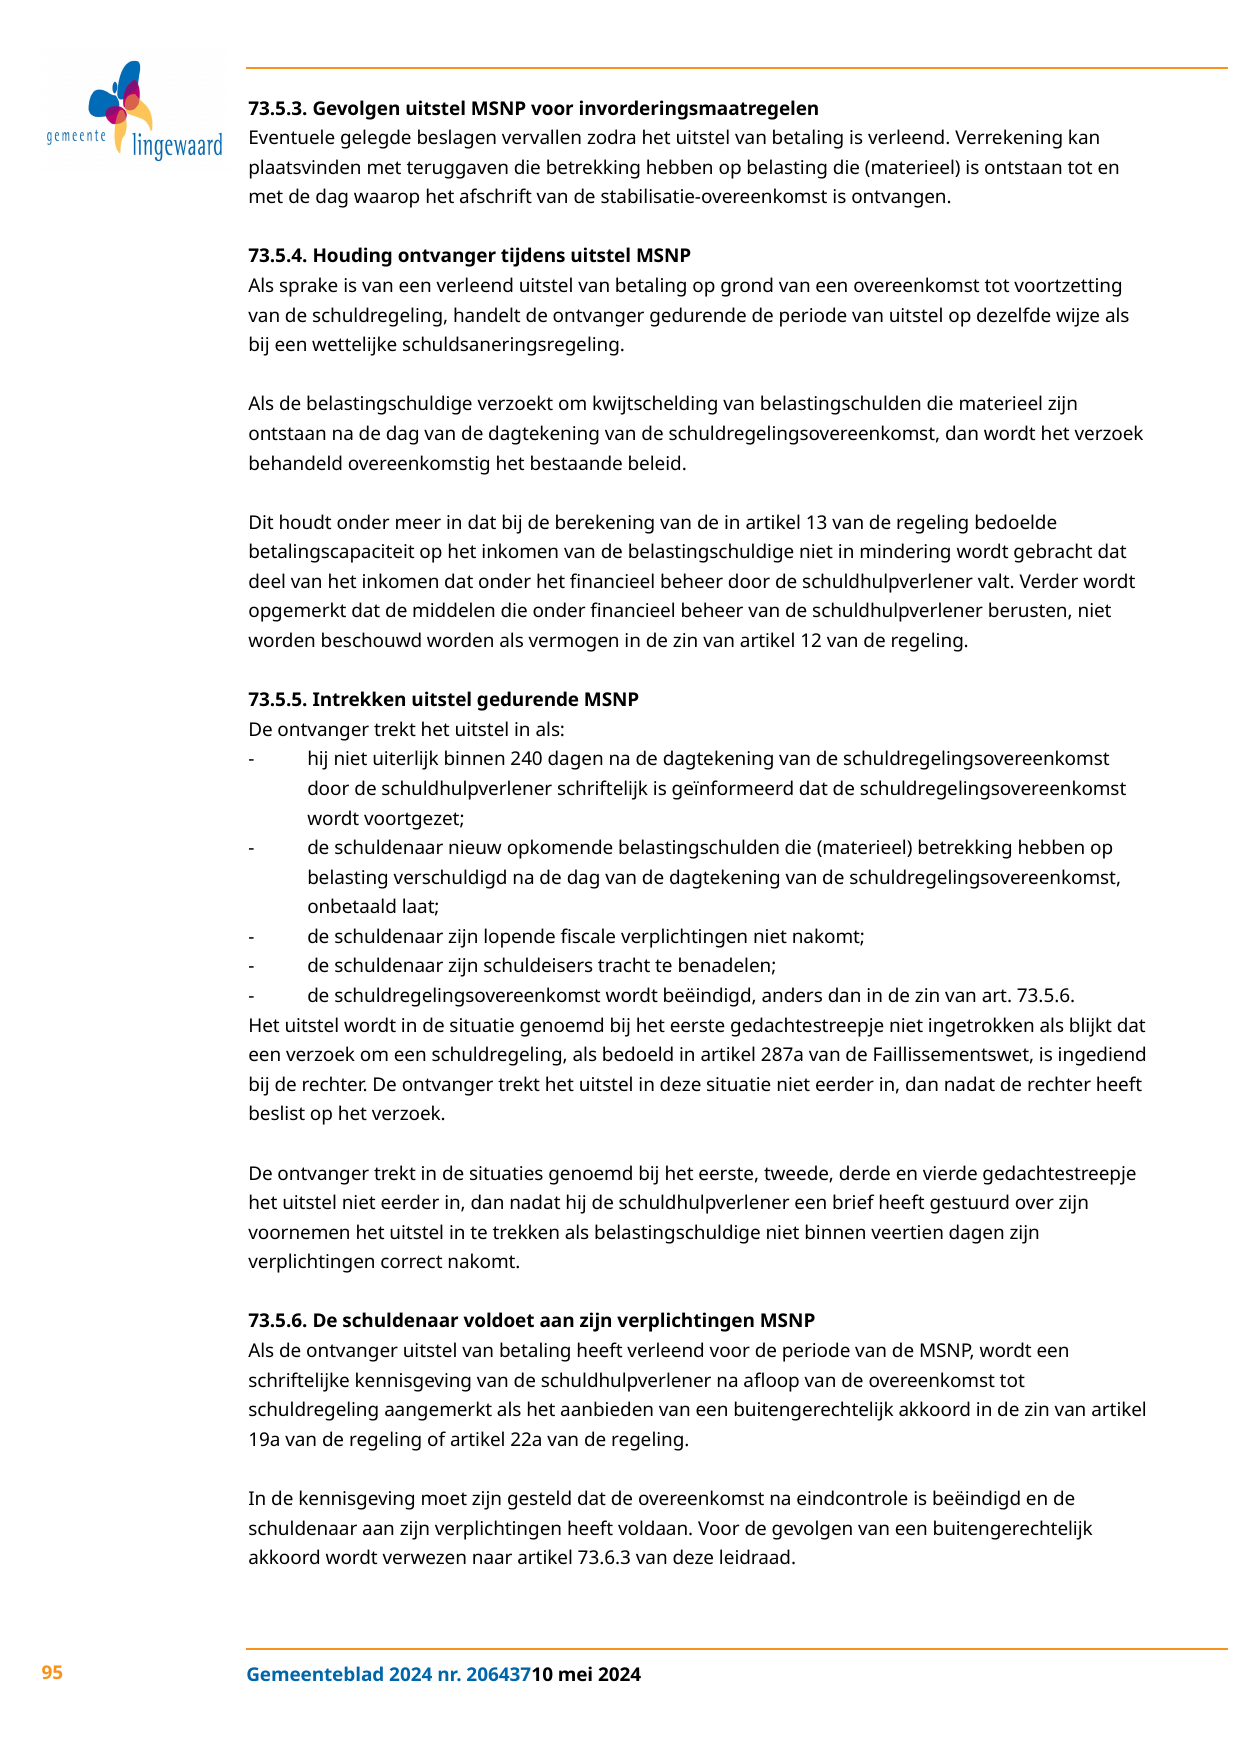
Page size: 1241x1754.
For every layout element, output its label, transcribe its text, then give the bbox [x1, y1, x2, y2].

text In de kennisgeving moet zijn gesteld dat de overeenkomst na eindcontrole is beëindigd en de schuldenaar aan zijn verplichtingen heeft voldaan. Voor de gevolgen van een buitengerechtelijk akkoord wordt verwezen naar artikel 73.6.3 van deze leidraad. [248, 1485, 1152, 1570]
list de schuldregelingsovereenkomst wordt beëindigd, anders dan in de zin van art. 73.5.6. [248, 982, 1152, 1008]
text Het uitstel wordt in de situatie genoemd bij het eerste gedachtestreepje niet ingetrokken als blijkt dat een verzoek om een schuldregeling, als bedoeld in artikel 287a van de Faillissementswet, is ingediend bij de rechter. De ontvanger trekt het uitstel in deze situatie niet eerder in, dan nadat de rechter heeft beslist op het verzoek. [248, 1012, 1152, 1126]
text 73.5.3. Gevolgen uitstel MSNP voor invorderingsmaatregelen [248, 95, 1152, 121]
text Eventuele gelegde beslagen vervallen zodra het uitstel van betaling is verleend. Verrekening kan plaatsvinden met teruggaven die betrekking hebben op belasting die (materieel) is ontstaan tot en met de dag waarop het afschrift van de stabilisatie-overeenkomst is ontvangen. [248, 124, 1152, 209]
text De ontvanger trekt in de situaties genoemd bij het eerste, tweede, derde en vierde gedachtestreepje het uitstel niet eerder in, dan nadat hij de schuldhulpverlener een brief heeft gestuurd over zijn voornemen het uitstel in te trekken als belastingschuldige niet binnen veertien dagen zijn verplichtingen correct nakomt. [248, 1160, 1152, 1274]
list de schuldenaar nieuw opkomende belastingschulden die (materieel) betrekking hebben op belasting verschuldigd na de dag van de dagtekening van de schuldregelingsovereenkomst, onbetaald laat; [248, 834, 1152, 919]
text Als sprake is van een verleend uitstel van betaling op grond van een overeenkomst tot voortzetting van de schuldregeling, handelt de ontvanger gedurende de periode van uitstel op dezelfde wijze als bij een wettelijke schuldsaneringsregeling. [248, 272, 1152, 357]
text Als de ontvanger uitstel van betaling heeft verleend voor de periode van de MSNP, wordt een schriftelijke kennisgeving van de schuldhulpverlener na afloop van de overeenkomst tot schuldregeling aangemerkt als het aanbieden van een buitengerechtelijk akkoord in de zin van artikel 19a van de regeling of artikel 22a van de regeling. [248, 1337, 1152, 1452]
text 73.5.5. Intrekken uitstel gedurende MSNP [248, 686, 1152, 712]
text Dit houdt onder meer in dat bij de berekening van de in artikel 13 van de regeling bedoelde betalingscapaciteit op het inkomen van de belastingschuldige niet in mindering wordt gebracht dat deel van het inkomen dat onder het financieel beheer door de schuldhulpverlener valt. Verder wordt opgemerkt dat de middelen die onder financieel beheer van de schuldhulpverlener berusten, niet worden beschouwd worden als vermogen in de zin van artikel 12 van de regeling. [248, 509, 1152, 653]
picture [41, 47, 231, 172]
text De ontvanger trekt het uitstel in als: [248, 716, 1152, 742]
text 73.5.4. Houding ontvanger tijdens uitstel MSNP [248, 243, 1152, 268]
text 73.5.6. De schuldenaar voldoet aan zijn verplichtingen MSNP [248, 1308, 1152, 1333]
list de schuldenaar zijn lopende fiscale verplichtingen niet nakomt; [248, 923, 1152, 949]
text Als de belastingschuldige verzoekt om kwijtschelding van belastingschulden die materieel zijn ontstaan na de dag van de dagtekening van de schuldregelingsovereenkomst, dan wordt het verzoek behandeld overeenkomstig het bestaande beleid. [248, 391, 1152, 476]
list hij niet uiterlijk binnen 240 dagen na de dagtekening van de schuldregelingsovereenkomst door de schuldhulpverlener schriftelijk is geïnformeerd dat de schuldregelingsovereenkomst wordt voortgezet; [248, 746, 1152, 831]
list de schuldenaar zijn schuldeisers tracht te benadelen; [248, 953, 1152, 978]
